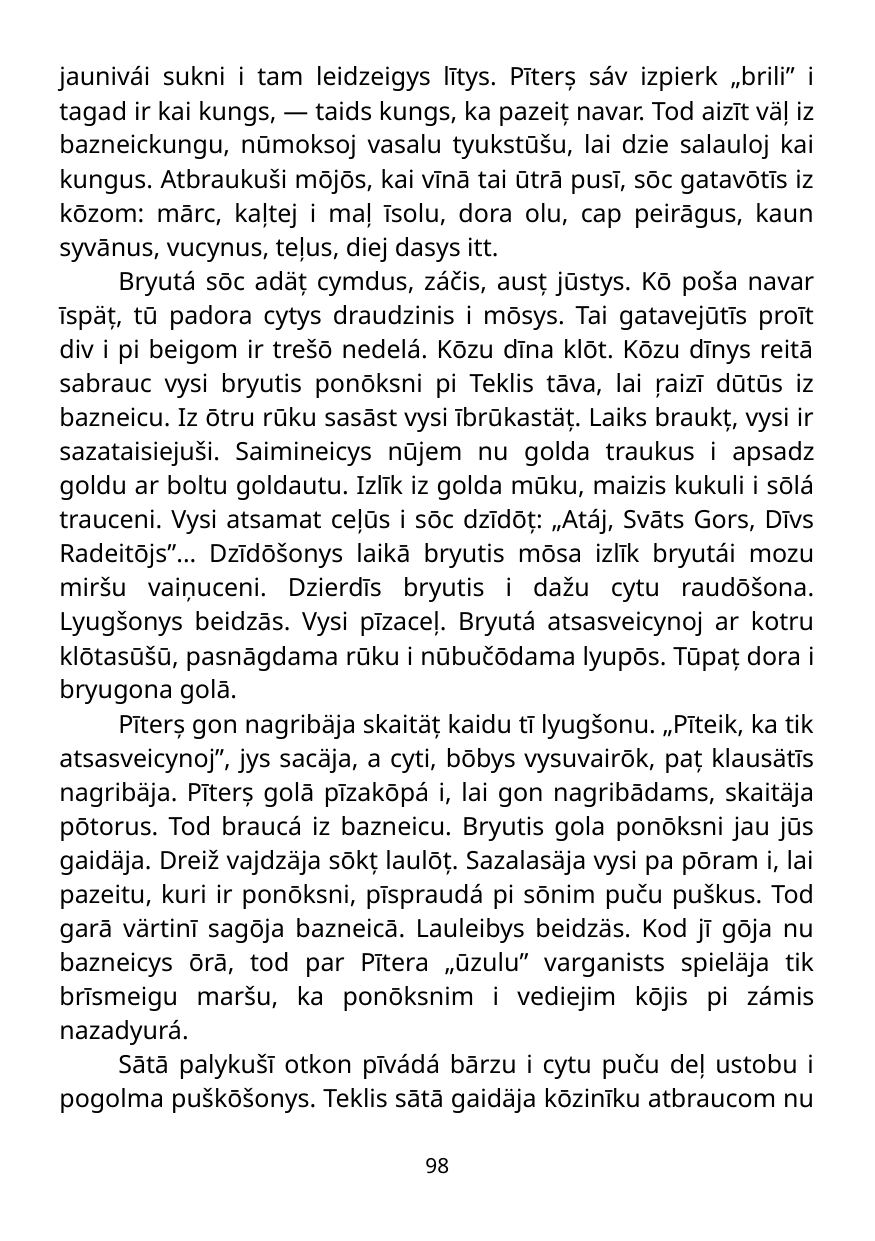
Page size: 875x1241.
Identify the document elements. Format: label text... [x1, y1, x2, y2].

text Pīterș gon nagribäja skaitäț kaidu tī lyugšonu. „Pīteik, ka tik atsasveicynoj”, jys sacäja, a cyti, bōbys vysuvairōk, paț klausätīs nagribäja. Pīterș golā pīzakōpá i, lai gon nagribādams, skaitäja pōtorus. Tod braucá iz bazneicu. Bryutis gola ponōksni jau jūs gaidäja. Dreiž vajdzäja sōkț laulōț. Sazalasäja vysi pa pōram i, lai pazeitu, kuri ir ponōksni, pīspraudá pi sōnim puču puškus. Tod garā värtinī sagōja bazneicā. Lauleibys beidzäs. Kod jī gōja nu bazneicys ōrā, tod par Pītera „ūzulu” varganists spieläja tik brīsmeigu maršu, ka ponōksnim i vediejim kōjis pi zámis nazadyurá. [59, 706, 815, 1047]
text jaunivái sukni i tam leidzeigys lītys. Pīterș sáv izpierk „brili” i tagad ir kai kungs, — taids kungs, ka pazeiț navar. Tod aizīt väļ iz bazneickungu, nūmoksoj vasalu tyukstūšu, lai dzie salauloj kai kungus. Atbraukuši mōjōs, kai vīnā tai ūtrā pusī, sōc gatavōtīs iz kōzom: mārc, kaļtej i maļ īsolu, dora olu, cap peirāgus, kaun syvānus, vucynus, teļus, diej dasys itt. [59, 59, 815, 263]
text Sātā palykušī otkon pīvádá bārzu i cytu puču deļ ustobu i pogolma puškōšonys. Teklis sātā gaidäja kōzinīku atbraucom nu [59, 1047, 815, 1115]
text Bryutá sōc adäț cymdus, záčis, ausț jūstys. Kō poša navar īspäț, tū padora cytys draudzinis i mōsys. Tai gatavejūtīs proīt div i pi beigom ir trešō nedelá. Kōzu dīna klōt. Kōzu dīnys reitā sabrauc vysi bryutis ponōksni pi Teklis tāva, lai ŗaizī dūtūs iz bazneicu. Iz ōtru rūku sasāst vysi ībrūkastäț. Laiks braukț, vysi ir sazataisiejuši. Saimineicys nūjem nu golda traukus i apsadz goldu ar boltu goldautu. Izlīk iz golda mūku, maizis kukuli i sōlá trauceni. Vysi atsamat ceļūs i sōc dzīdōț: „Atáj, Svāts Gors, Dīvs Radeitōjs”... Dzīdōšonys laikā bryutis mōsa izlīk bryutái mozu miršu vaiņuceni. Dzierdīs bryutis i dažu cytu raudōšona. Lyugšonys beidzās. Vysi pīzaceļ. Bryutá atsasveicynoj ar kotru klōtasūšū, pasnāgdama rūku i nūbučōdama lyupōs. Tūpaț dora i bryugona golā. [59, 263, 815, 706]
